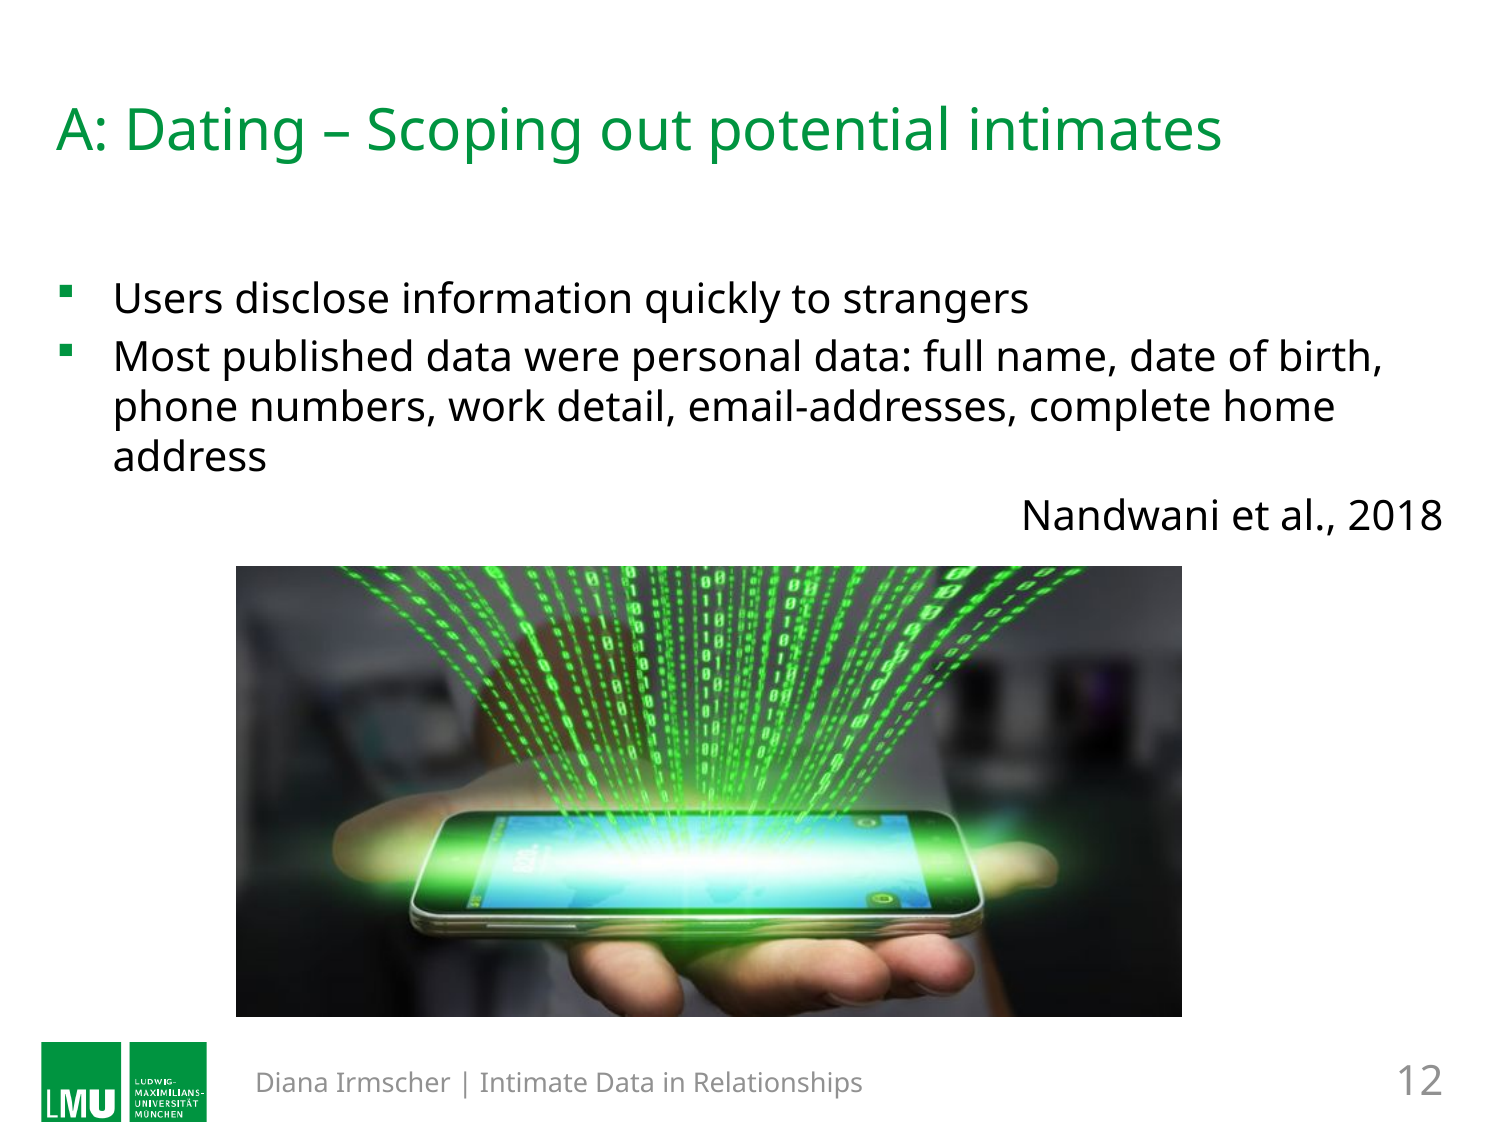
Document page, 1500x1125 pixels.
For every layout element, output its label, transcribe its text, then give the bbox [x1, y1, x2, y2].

picture [236, 566, 1182, 1017]
slide_number [1014, 1046, 1459, 1117]
list Users disclose information quickly to strangers Most published data were personal data: full name, date of birth, phone numbers, work detail, email-addresses, complete home address Nandwani et al., 2018 [41, 264, 1459, 957]
footer Diana Irmscher | Intimate Data in Relationships [240, 1046, 963, 1117]
title A: Dating – Scoping out potential intimates [41, 37, 1459, 217]
